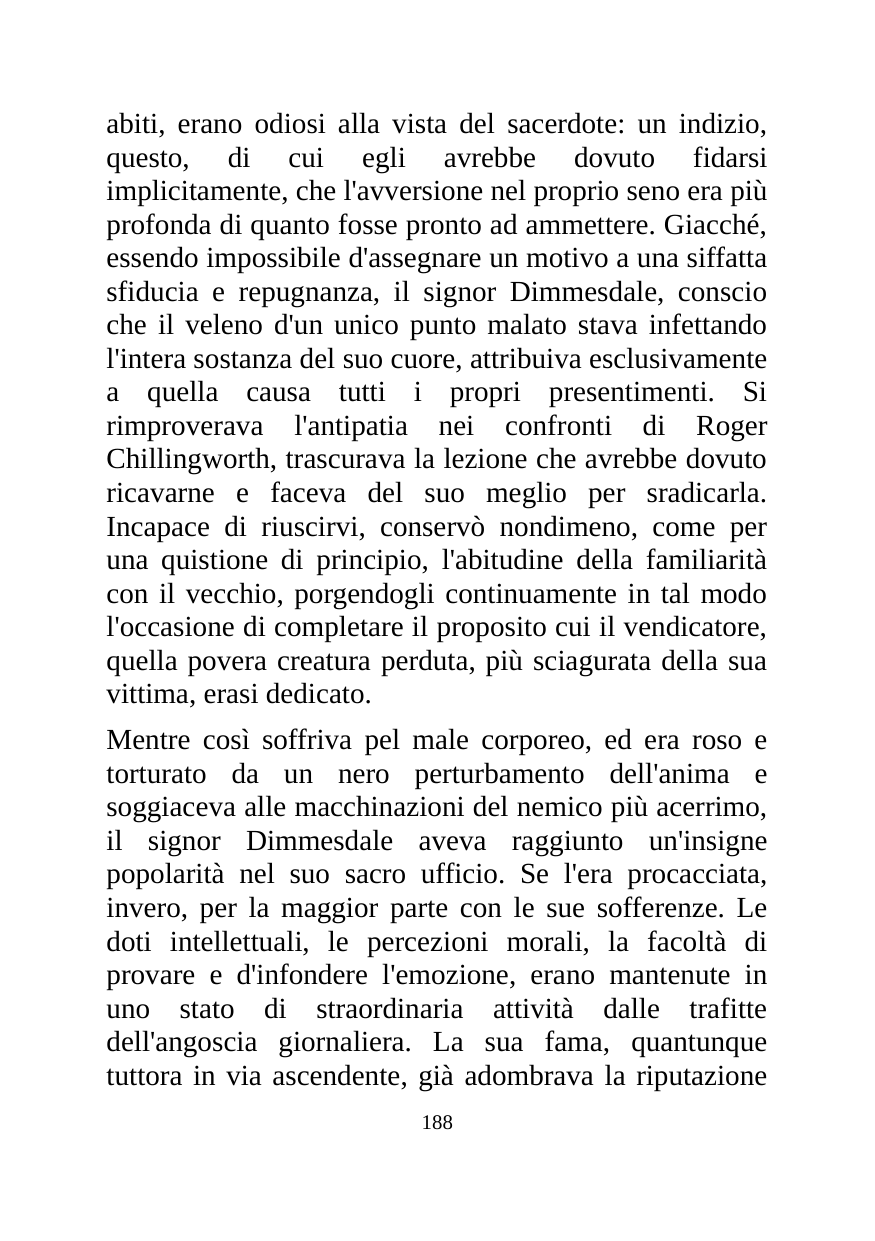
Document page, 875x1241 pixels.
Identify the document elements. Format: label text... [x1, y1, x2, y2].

text abiti, erano odiosi alla vista del sacerdote: un indizio, questo, di cui egli avrebbe dovuto fidarsi implicitamente, che l'avversione nel proprio seno era più profonda di quanto fosse pronto ad ammettere. Giacché, essendo impossibile d'assegnare un motivo a una siffatta sfiducia e repugnanza, il signor Dimmesdale, conscio che il veleno d'un unico punto malato stava infettando l'intera sostanza del suo cuore, attribuiva esclusivamente a quella causa tutti i propri presentimenti. Si rimproverava l'antipatia nei confronti di Roger Chillingworth, trascurava la lezione che avrebbe dovuto ricavarne e faceva del suo meglio per sradicarla. Incapace di riuscirvi, conservò nondimeno, come per una quistione di principio, l'abitudine della familiarità con il vecchio, porgendogli continuamente in tal modo l'occasione di completare il proposito cui il vendicatore, quella povera creatura perduta, più sciagurata della sua vittima, erasi dedicato. [106, 106, 768, 710]
text Mentre così soffriva pel male corporeo, ed era roso e torturato da un nero perturbamento dell'anima e soggiaceva alle macchinazioni del nemico più acerrimo, il signor Dimmesdale aveva raggiunto un'insigne popolarità nel suo sacro ufficio. Se l'era procacciata, invero, per la maggior parte con le sue sofferenze. Le doti intellettuali, le percezioni morali, la facoltà di provare e d'infondere l'emozione, erano mantenute in uno stato di straordinaria attività dalle trafitte dell'angoscia giornaliera. La sua fama, quantunque tuttora in via ascendente, già adombrava la riputazione [106, 722, 768, 1091]
